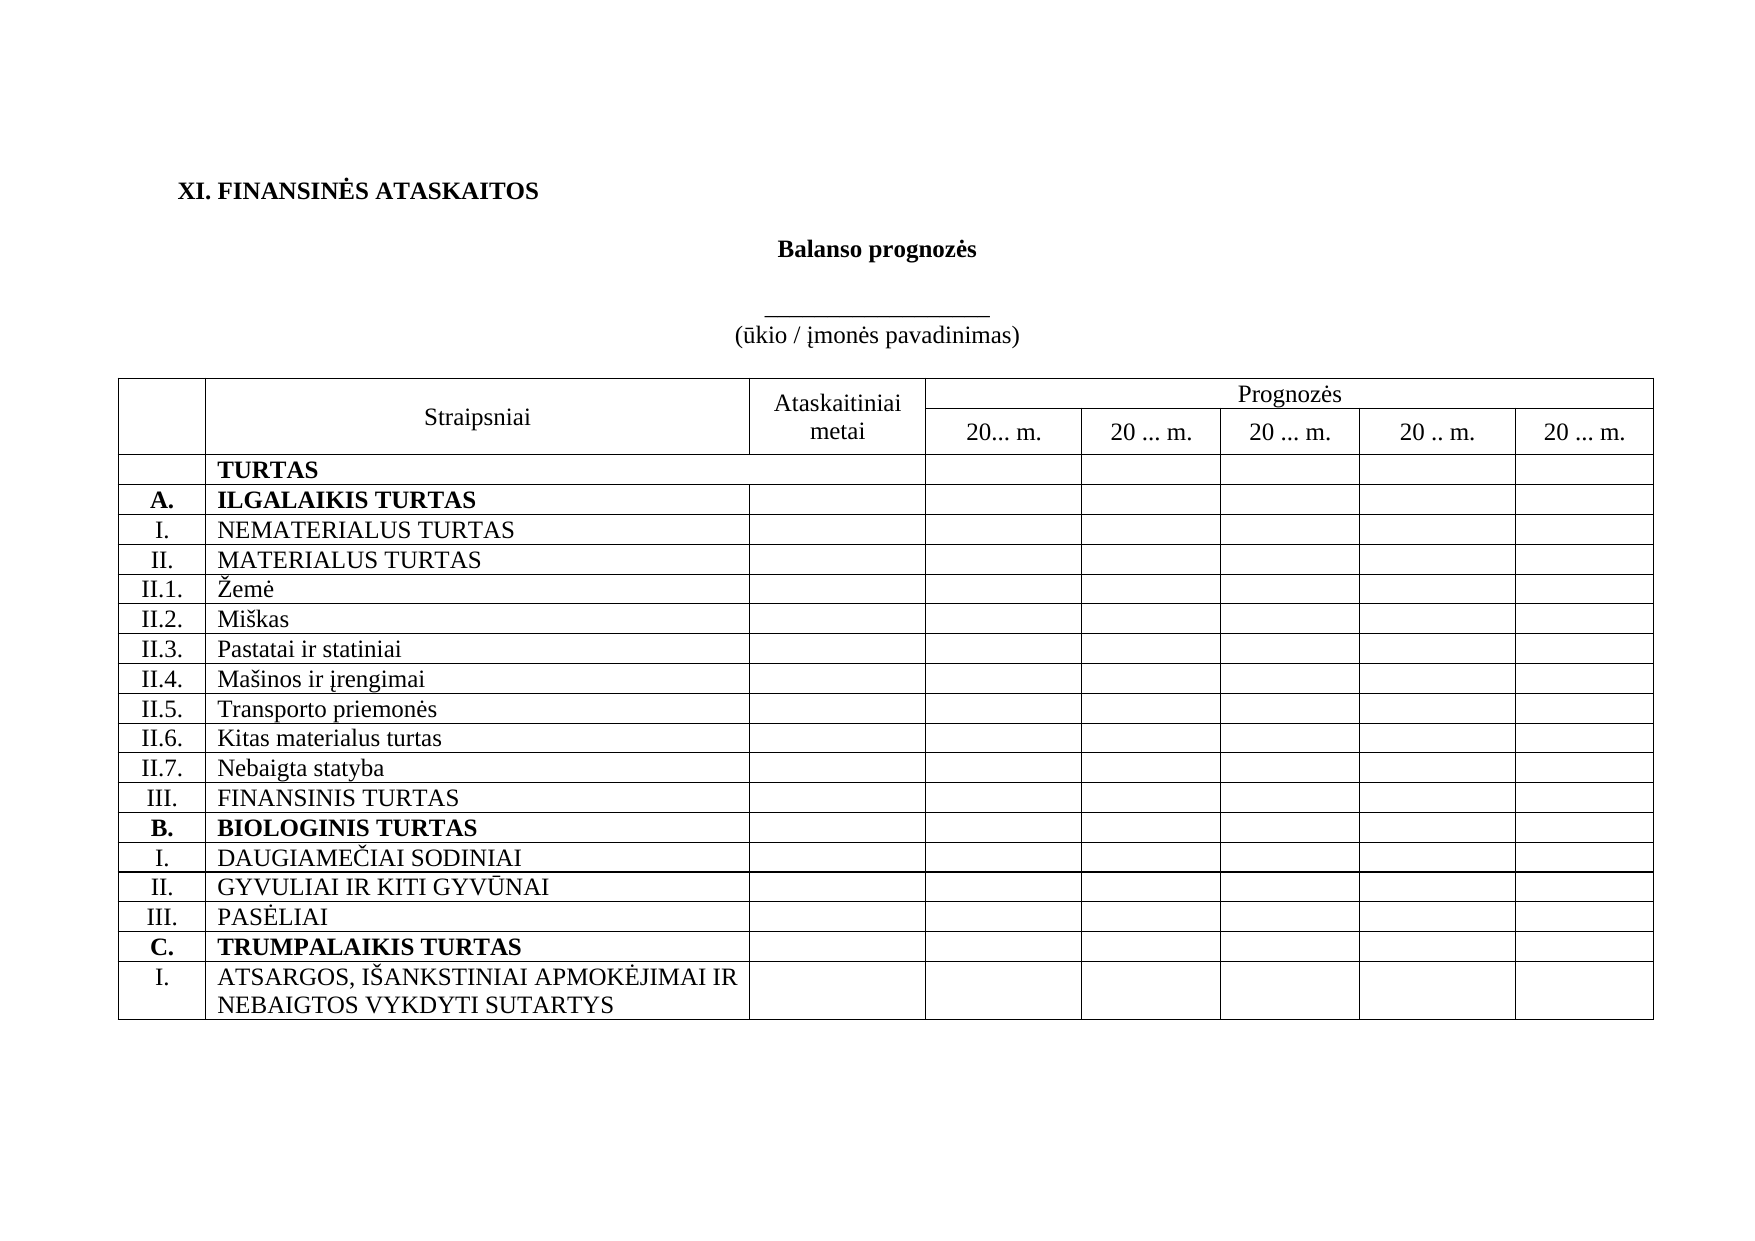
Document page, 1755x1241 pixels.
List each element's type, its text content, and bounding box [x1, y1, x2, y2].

table_cell [1221, 902, 1359, 931]
table_cell [1360, 783, 1515, 812]
table_cell NEMATERIALUS TURTAS [206, 515, 749, 544]
table_cell [1082, 962, 1220, 1019]
table_cell [1221, 783, 1359, 812]
table_cell [1516, 724, 1653, 752]
table_cell [926, 783, 1081, 812]
table_header Straipsniai [206, 379, 749, 454]
table_cell [1516, 634, 1653, 663]
table_cell [926, 753, 1081, 782]
table_cell C. [119, 932, 205, 961]
table_cell [1082, 902, 1220, 931]
table_cell [1221, 575, 1359, 603]
table_cell ATSARGOS, IŠANKSTINIAI APMOKĖJIMAI IR NEBAIGTOS VYKDYTI SUTARTYS [206, 962, 749, 1019]
table_cell [1360, 694, 1515, 722]
table_cell [1221, 545, 1359, 573]
table_cell II. [119, 873, 205, 901]
table_cell [1221, 485, 1359, 514]
table_cell III. [119, 783, 205, 812]
table_cell [926, 724, 1081, 752]
table_cell PASĖLIAI [206, 902, 749, 931]
table_cell [750, 783, 925, 812]
table_cell [1516, 873, 1653, 901]
table_cell [1082, 873, 1220, 901]
table_cell [1082, 843, 1220, 871]
table_cell [926, 902, 1081, 931]
table_cell [1082, 515, 1220, 544]
table_cell 20 ... m. [1516, 409, 1653, 454]
table_cell [926, 604, 1081, 633]
table_cell A. [119, 485, 205, 514]
table_cell [750, 634, 925, 663]
text Balanso prognozės [118, 234, 1636, 263]
table_cell [750, 873, 925, 901]
table_cell [1082, 932, 1220, 961]
table_cell [750, 902, 925, 931]
table_cell [1360, 455, 1515, 484]
table_cell Miškas [206, 604, 749, 633]
table_cell [1082, 664, 1220, 693]
table_cell BIOLOGINIS TURTAS [206, 813, 749, 842]
table_cell GYVULIAI IR KITI GYVŪNAI [206, 873, 749, 901]
table_cell [750, 753, 925, 782]
table_cell Pastatai ir statiniai [206, 634, 749, 663]
table_cell [926, 515, 1081, 544]
table_cell [926, 545, 1081, 573]
table_cell [1516, 455, 1653, 484]
table_cell [1516, 813, 1653, 842]
table_cell [1360, 724, 1515, 752]
table_cell [1516, 545, 1653, 573]
table_cell Nebaigta statyba [206, 753, 749, 782]
table_cell [1516, 604, 1653, 633]
table_cell II.3. [119, 634, 205, 663]
table_cell 20... m. [926, 409, 1081, 454]
table_cell [1082, 545, 1220, 573]
table_cell [926, 873, 1081, 901]
text XI. FINANSINĖS ATASKAITOS [118, 176, 1636, 205]
table_cell [1360, 902, 1515, 931]
table_cell [1360, 843, 1515, 871]
table_cell [750, 575, 925, 603]
table_cell [750, 694, 925, 722]
table_cell [1516, 515, 1653, 544]
table_cell B. [119, 813, 205, 842]
table_cell [1082, 724, 1220, 752]
table_cell [1516, 694, 1653, 722]
table_cell FINANSINIS TURTAS [206, 783, 749, 812]
table_cell [1221, 694, 1359, 722]
table_cell [1082, 485, 1220, 514]
table_cell [1221, 932, 1359, 961]
table_cell [926, 634, 1081, 663]
table_cell [926, 813, 1081, 842]
table_cell TRUMPALAIKIS TURTAS [206, 932, 749, 961]
table_cell [119, 455, 205, 484]
table_header Ataskaitiniai metai [750, 379, 925, 454]
table_cell [1516, 783, 1653, 812]
table_cell [1082, 455, 1220, 484]
table_cell II.4. [119, 664, 205, 693]
table_cell [926, 932, 1081, 961]
table_cell Kitas materialus turtas [206, 724, 749, 752]
table_cell [750, 932, 925, 961]
table_cell II.6. [119, 724, 205, 752]
table_cell Transporto priemonės [206, 694, 749, 722]
table_cell 20 ... m. [1082, 409, 1220, 454]
table_cell [1516, 843, 1653, 871]
table_cell [1516, 932, 1653, 961]
table_cell [1360, 813, 1515, 842]
table_cell [749, 455, 925, 484]
table_cell [1221, 664, 1359, 693]
table_cell [926, 455, 1081, 484]
table_cell [1082, 694, 1220, 722]
table_cell [1360, 873, 1515, 901]
table_cell TURTAS [206, 455, 749, 484]
table_cell DAUGIAMEČIAI SODINIAI [206, 843, 749, 871]
table_cell III. [119, 902, 205, 931]
table_cell II.1. [119, 575, 205, 603]
table_cell [1516, 485, 1653, 514]
table_cell Žemė [206, 575, 749, 603]
table_cell [926, 843, 1081, 871]
table_cell [1221, 962, 1359, 1019]
table_cell [1221, 604, 1359, 633]
table_cell 20 ... m. [1221, 409, 1359, 454]
table_cell ILGALAIKIS TURTAS [206, 485, 749, 514]
table_cell [1082, 634, 1220, 663]
table_cell [1360, 634, 1515, 663]
table_cell [926, 575, 1081, 603]
table_cell [1516, 753, 1653, 782]
table_cell II.7. [119, 753, 205, 782]
table_cell [1360, 962, 1515, 1019]
table_cell [926, 694, 1081, 722]
table_cell [750, 962, 925, 1019]
table_cell [1221, 813, 1359, 842]
table_header Prognozės [926, 379, 1653, 407]
table_cell [1516, 902, 1653, 931]
table_cell [1221, 753, 1359, 782]
text __________________ [118, 291, 1636, 320]
table_cell [926, 962, 1081, 1019]
table_cell [1516, 962, 1653, 1019]
table_cell [750, 813, 925, 842]
table_cell I. [119, 515, 205, 544]
table_cell [750, 545, 925, 573]
table_cell II. [119, 545, 205, 573]
table_cell [1082, 604, 1220, 633]
table_cell [1516, 664, 1653, 693]
table_cell I. [119, 962, 205, 1019]
table_cell Mašinos ir įrengimai [206, 664, 749, 693]
table_cell II.5. [119, 694, 205, 722]
table_cell [1360, 753, 1515, 782]
table_cell [1516, 575, 1653, 603]
table_cell [750, 515, 925, 544]
table_cell II.2. [119, 604, 205, 633]
table_cell [1221, 634, 1359, 663]
table_cell [926, 664, 1081, 693]
table_cell I. [119, 843, 205, 871]
table_cell [1221, 843, 1359, 871]
table_cell [1221, 455, 1359, 484]
table_cell [1360, 485, 1515, 514]
table_cell [926, 485, 1081, 514]
table_cell [1221, 515, 1359, 544]
table_cell [1360, 545, 1515, 573]
table_cell [1082, 575, 1220, 603]
table_cell MATERIALUS TURTAS [206, 545, 749, 573]
table_cell [750, 485, 925, 514]
table_cell [1360, 932, 1515, 961]
table_cell [1082, 753, 1220, 782]
table_cell [1221, 724, 1359, 752]
table_cell [1360, 575, 1515, 603]
table_header [119, 379, 205, 454]
text (ūkio / įmonės pavadinimas) [118, 320, 1636, 349]
table_cell [1360, 515, 1515, 544]
table_cell 20 .. m. [1360, 409, 1515, 454]
table_cell [1221, 873, 1359, 901]
table_cell [750, 724, 925, 752]
table_cell [1082, 783, 1220, 812]
table_cell [1360, 664, 1515, 693]
table_cell [750, 843, 925, 871]
table_cell [1082, 813, 1220, 842]
table_cell [750, 664, 925, 693]
table_cell [750, 604, 925, 633]
table_cell [1360, 604, 1515, 633]
